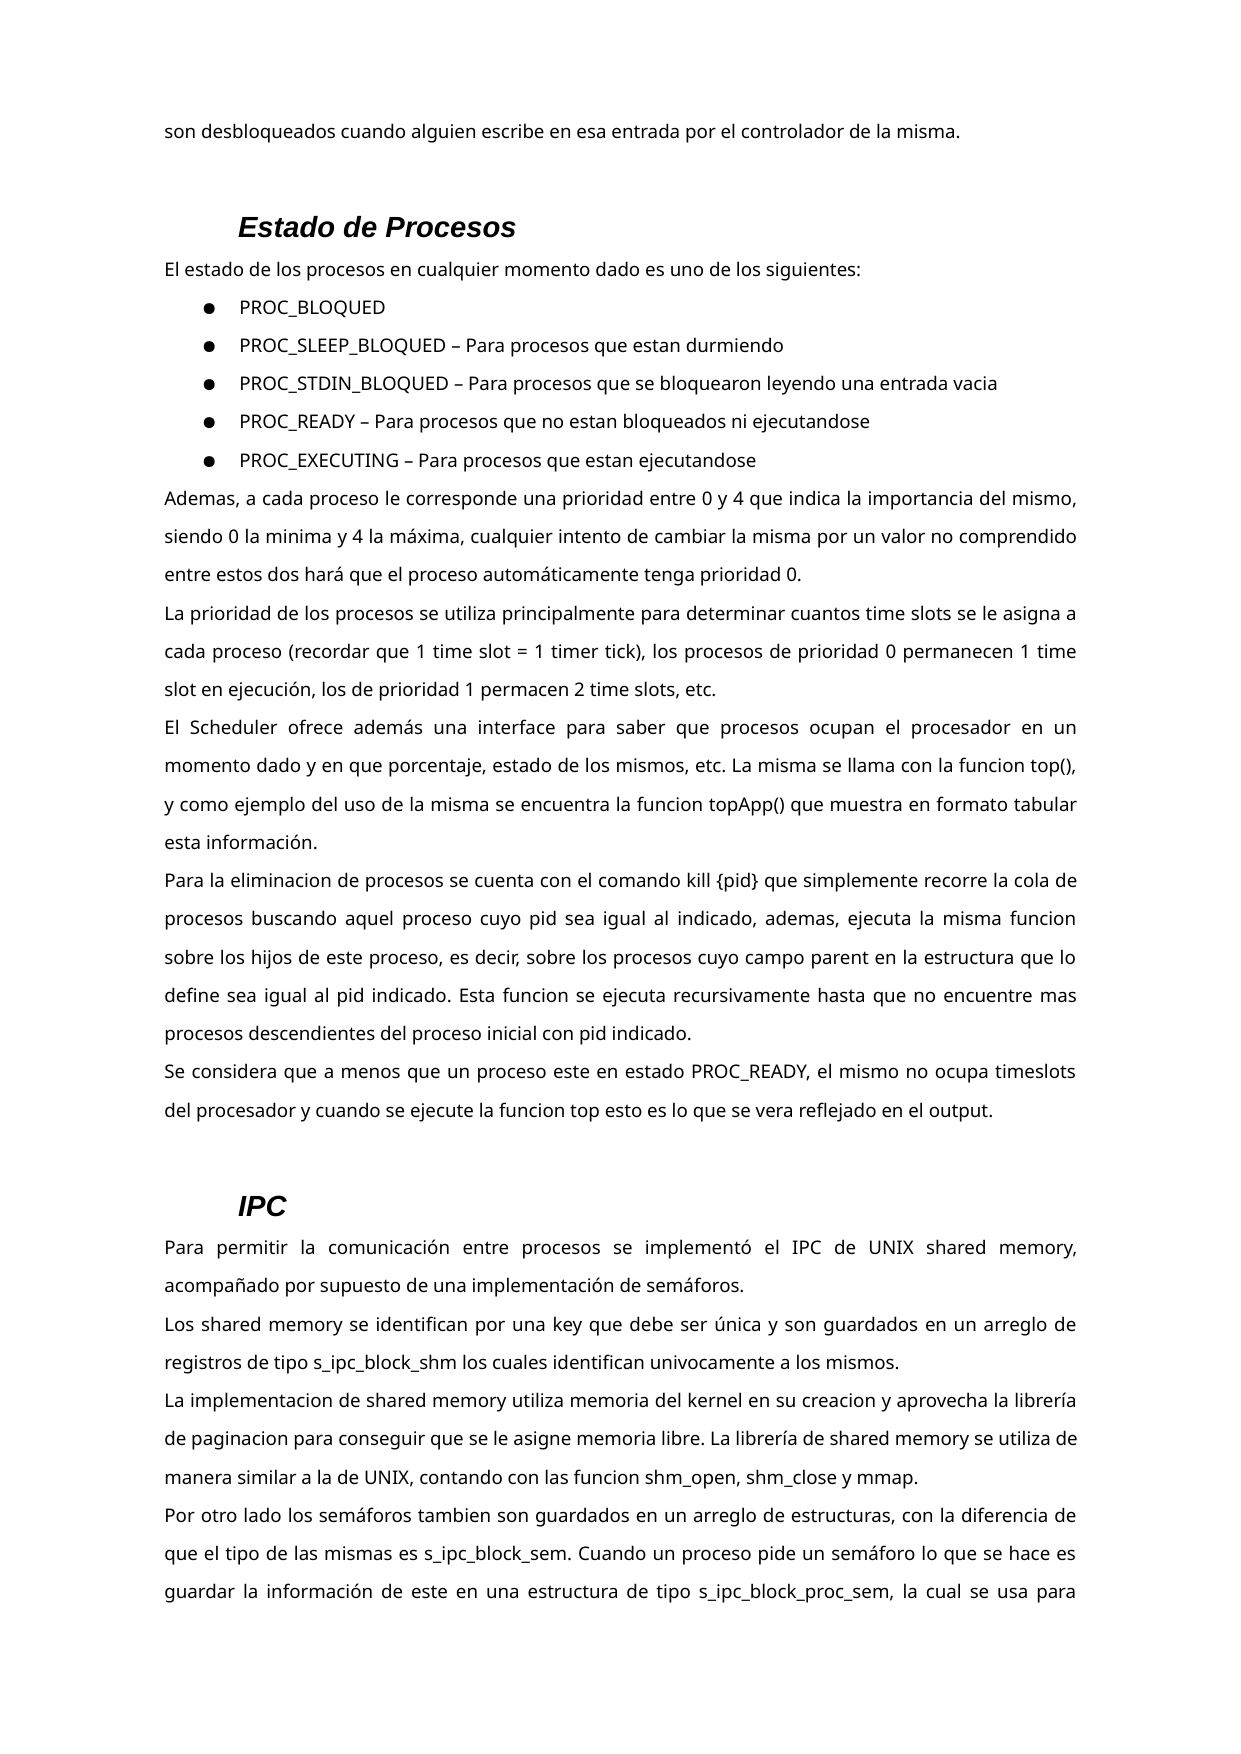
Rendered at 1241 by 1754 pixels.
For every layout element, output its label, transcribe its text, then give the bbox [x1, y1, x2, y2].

text El estado de los procesos en cualquier momento dado es uno de los siguientes: [164, 256, 1078, 281]
list PROC_EXECUTING – Para procesos que estan ejecutandose [202, 447, 1078, 472]
list PROC_SLEEP_BLOQUED – Para procesos que estan durmiendo [202, 332, 1078, 358]
list PROC_READY – Para procesos que no estan bloqueados ni ejecutandose [202, 409, 1078, 434]
text son desbloqueados cuando alguien escribe en esa entrada por el controlador de la misma. [164, 118, 1078, 144]
text Por otro lado los semáforos tambien son guardados en un arreglo de estructuras, con la diferencia de que el tipo de las mismas es s_ipc_block_sem. Cuando un proceso pide un semáforo lo que se hace es guardar la información de este en una estructura de tipo s_ipc_block_proc_sem, la cual se usa para [164, 1502, 1078, 1604]
text Ademas, a cada proceso le corresponde una prioridad entre 0 y 4 que indica la importancia del mismo, siendo 0 la minima y 4 la máxima, cualquier intento de cambiar la misma por un valor no comprendido entre estos dos hará que el proceso automáticamente tenga prioridad 0. [164, 485, 1078, 587]
text La prioridad de los procesos se utiliza principalmente para determinar cuantos time slots se le asigna a cada proceso (recordar que 1 time slot = 1 timer tick), los procesos de prioridad 0 permanecen 1 time slot en ejecución, los de prioridad 1 permacen 2 time slots, etc. [164, 600, 1078, 702]
subtitle IPC [238, 1188, 1078, 1222]
text Se considera que a menos que un proceso este en estado PROC_READY, el mismo no ocupa timeslots del procesador y cuando se ejecute la funcion top esto es lo que se vera reflejado en el output. [164, 1059, 1078, 1122]
list PROC_BLOQUED [202, 294, 1078, 319]
list PROC_STDIN_BLOQUED – Para procesos que se bloquearon leyendo una entrada vacia [202, 371, 1078, 396]
text Para permitir la comunicación entre procesos se implementó el IPC de UNIX shared memory, acompañado por supuesto de una implementación de semáforos. [164, 1234, 1078, 1298]
text El Scheduler ofrece además una interface para saber que procesos ocupan el procesador en un momento dado y en que porcentaje, estado de los mismos, etc. La misma se llama con la funcion top(), y como ejemplo del uso de la misma se encuentra la funcion topApp() que muestra en formato tabular esta información. [164, 714, 1078, 855]
text La implementacion de shared memory utiliza memoria del kernel en su creacion y aprovecha la librería de paginacion para conseguir que se le asigne memoria libre. La librería de shared memory se utiliza de manera similar a la de UNIX, contando con las funcion shm_open, shm_close y mmap. [164, 1387, 1078, 1489]
text Los shared memory se identifican por una key que debe ser única y son guardados en un arreglo de registros de tipo s_ipc_block_shm los cuales identifican univocamente a los mismos. [164, 1311, 1078, 1375]
text Para la eliminacion de procesos se cuenta con el comando kill {pid} que simplemente recorre la cola de procesos buscando aquel proceso cuyo pid sea igual al indicado, ademas, ejecuta la misma funcion sobre los hijos de este proceso, es decir, sobre los procesos cuyo campo parent en la estructura que lo define sea igual al pid indicado. Esta funcion se ejecuta recursivamente hasta que no encuentre mas procesos descendientes del proceso inicial con pid indicado. [164, 867, 1078, 1046]
subtitle Estado de Procesos [238, 210, 1078, 243]
